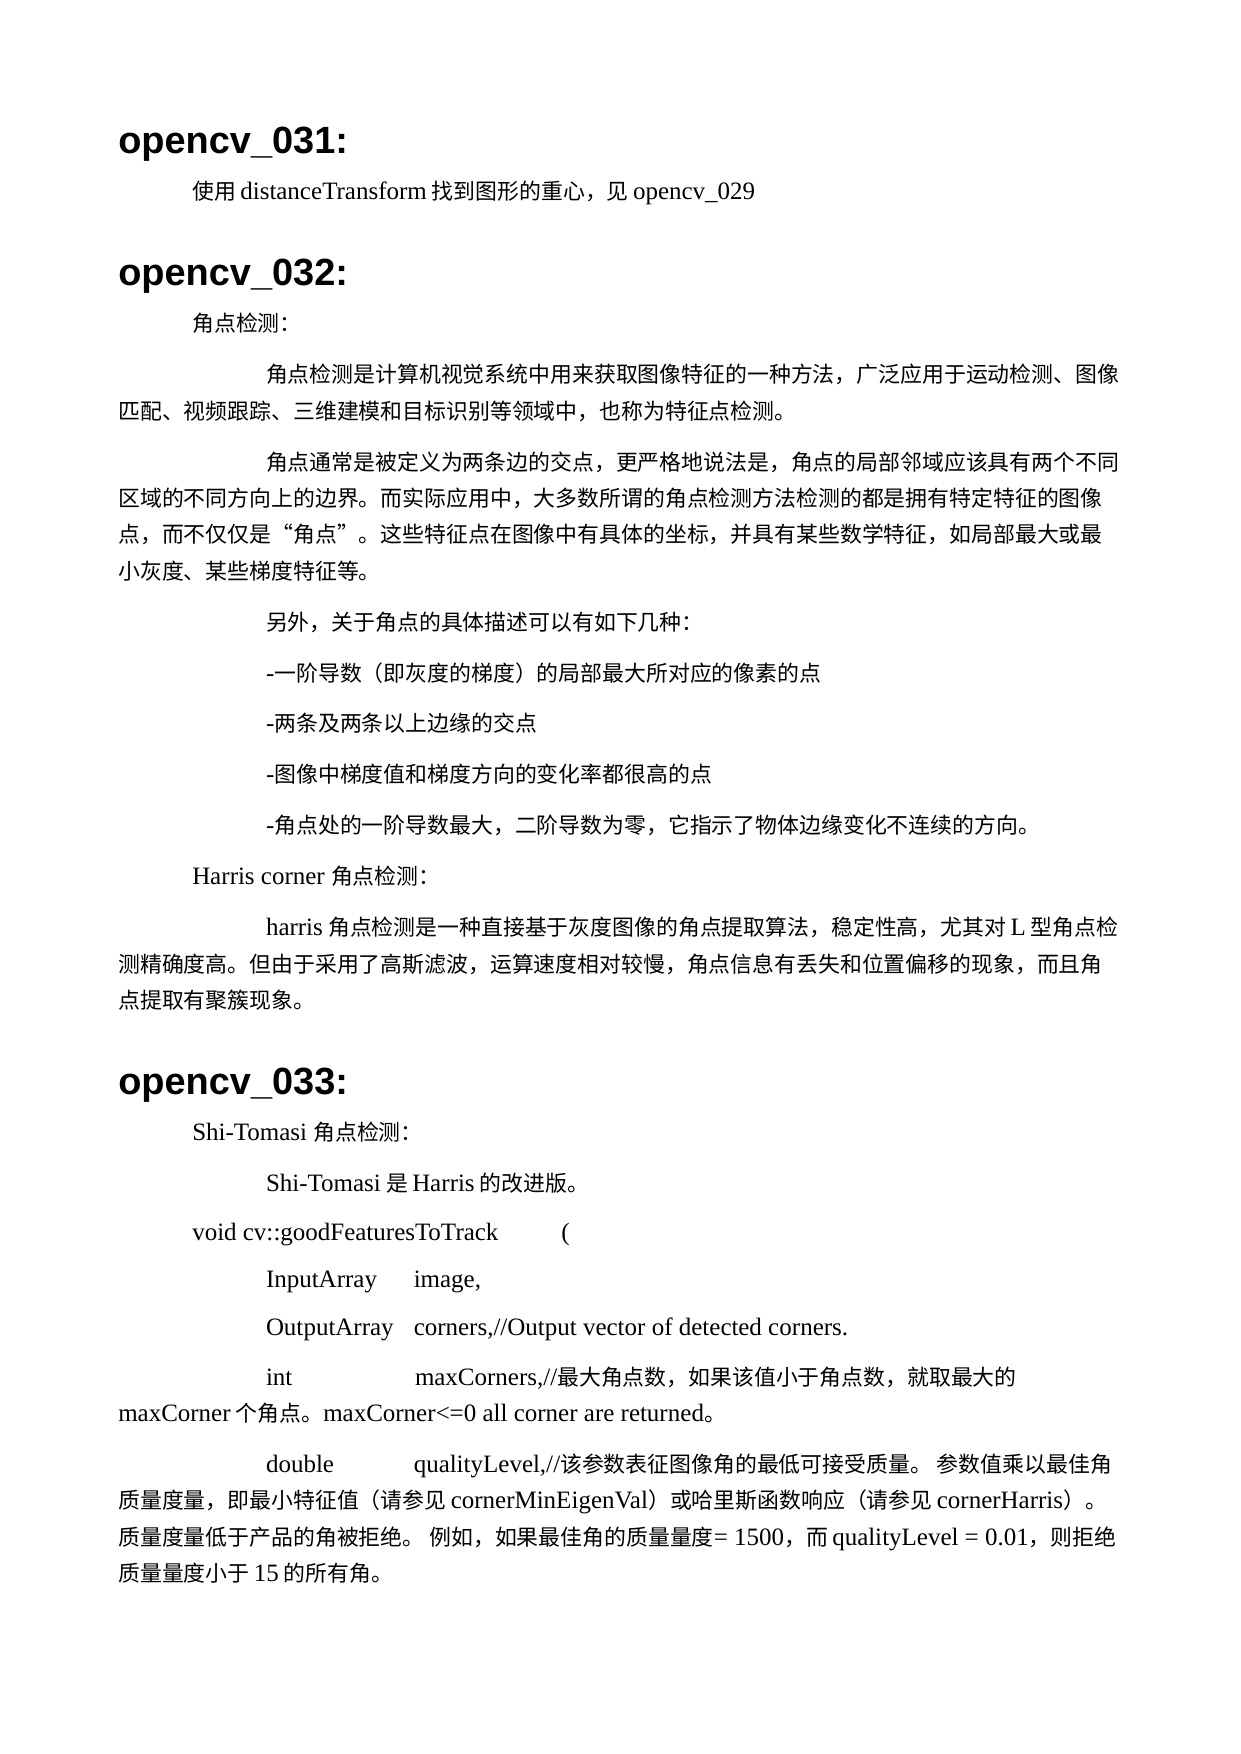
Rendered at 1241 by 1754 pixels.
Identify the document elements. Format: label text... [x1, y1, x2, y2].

subtitle opencv_033: [118, 1059, 1122, 1102]
text double qualityLevel,//该参数表征图像角的最低可接受质量。 参数值乘以最佳角质量度量，即最小特征值（请参见cornerMinEigenVal）或哈里斯函数响应（请参见cornerHarris）。 质量度量低于产品的角被拒绝。 例如，如果最佳角的质量量度= 1500，而qualityLevel = 0.01，则拒绝质量量度小于15的所有角。 [118, 1447, 1122, 1588]
text harris角点检测是一种直接基于灰度图像的角点提取算法，稳定性高，尤其对L型角点检测精确度高。但由于采用了高斯滤波，运算速度相对较慢，角点信息有丢失和位置偏移的现象，而且角点提取有聚簇现象。 [118, 910, 1122, 1014]
subtitle opencv_031: [118, 118, 1122, 162]
text 角点检测是计算机视觉系统中用来获取图像特征的一种方法，广泛应用于运动检测、图像匹配、视频跟踪、三维建模和目标识别等领域中，也称为特征点检测。 [118, 357, 1122, 425]
text -图像中梯度值和梯度方向的变化率都很高的点 [118, 757, 1122, 789]
text -角点处的一阶导数最大，二阶导数为零，它指示了物体边缘变化不连续的方向。 [118, 808, 1122, 840]
text 使用distanceTransform找到图形的重心，见opencv_029 [118, 174, 1122, 206]
text -两条及两条以上边缘的交点 [118, 706, 1122, 738]
subtitle opencv_032: [118, 250, 1122, 294]
text void cv::goodFeaturesToTrack ( [118, 1217, 1122, 1246]
text InputArray image, [118, 1264, 1122, 1293]
text int maxCorners,//最大角点数，如果该值小于角点数，就取最大的maxCorner个角点。maxCorner<=0 all corner are returned。 [118, 1360, 1122, 1428]
text Harris corner 角点检测： [118, 859, 1122, 891]
text 角点通常是被定义为两条边的交点，更严格地说法是，角点的局部邻域应该具有两个不同区域的不同方向上的边界。而实际应用中，大多数所谓的角点检测方法检测的都是拥有特定特征的图像点，而不仅仅是“角点”。这些特征点在图像中有具体的坐标，并具有某些数学特征，如局部最大或最小灰度、某些梯度特征等。 [118, 444, 1122, 585]
text 另外，关于角点的具体描述可以有如下几种： [118, 604, 1122, 636]
text 角点检测： [118, 306, 1122, 338]
text Shi-Tomasi 角点检测： [118, 1115, 1122, 1147]
text Shi-Tomasi是Harris的改进版。 [118, 1166, 1122, 1198]
text OutputArray corners,//Output vector of detected corners. [118, 1312, 1122, 1341]
text -一阶导数（即灰度的梯度）的局部最大所对应的像素的点 [118, 656, 1122, 687]
